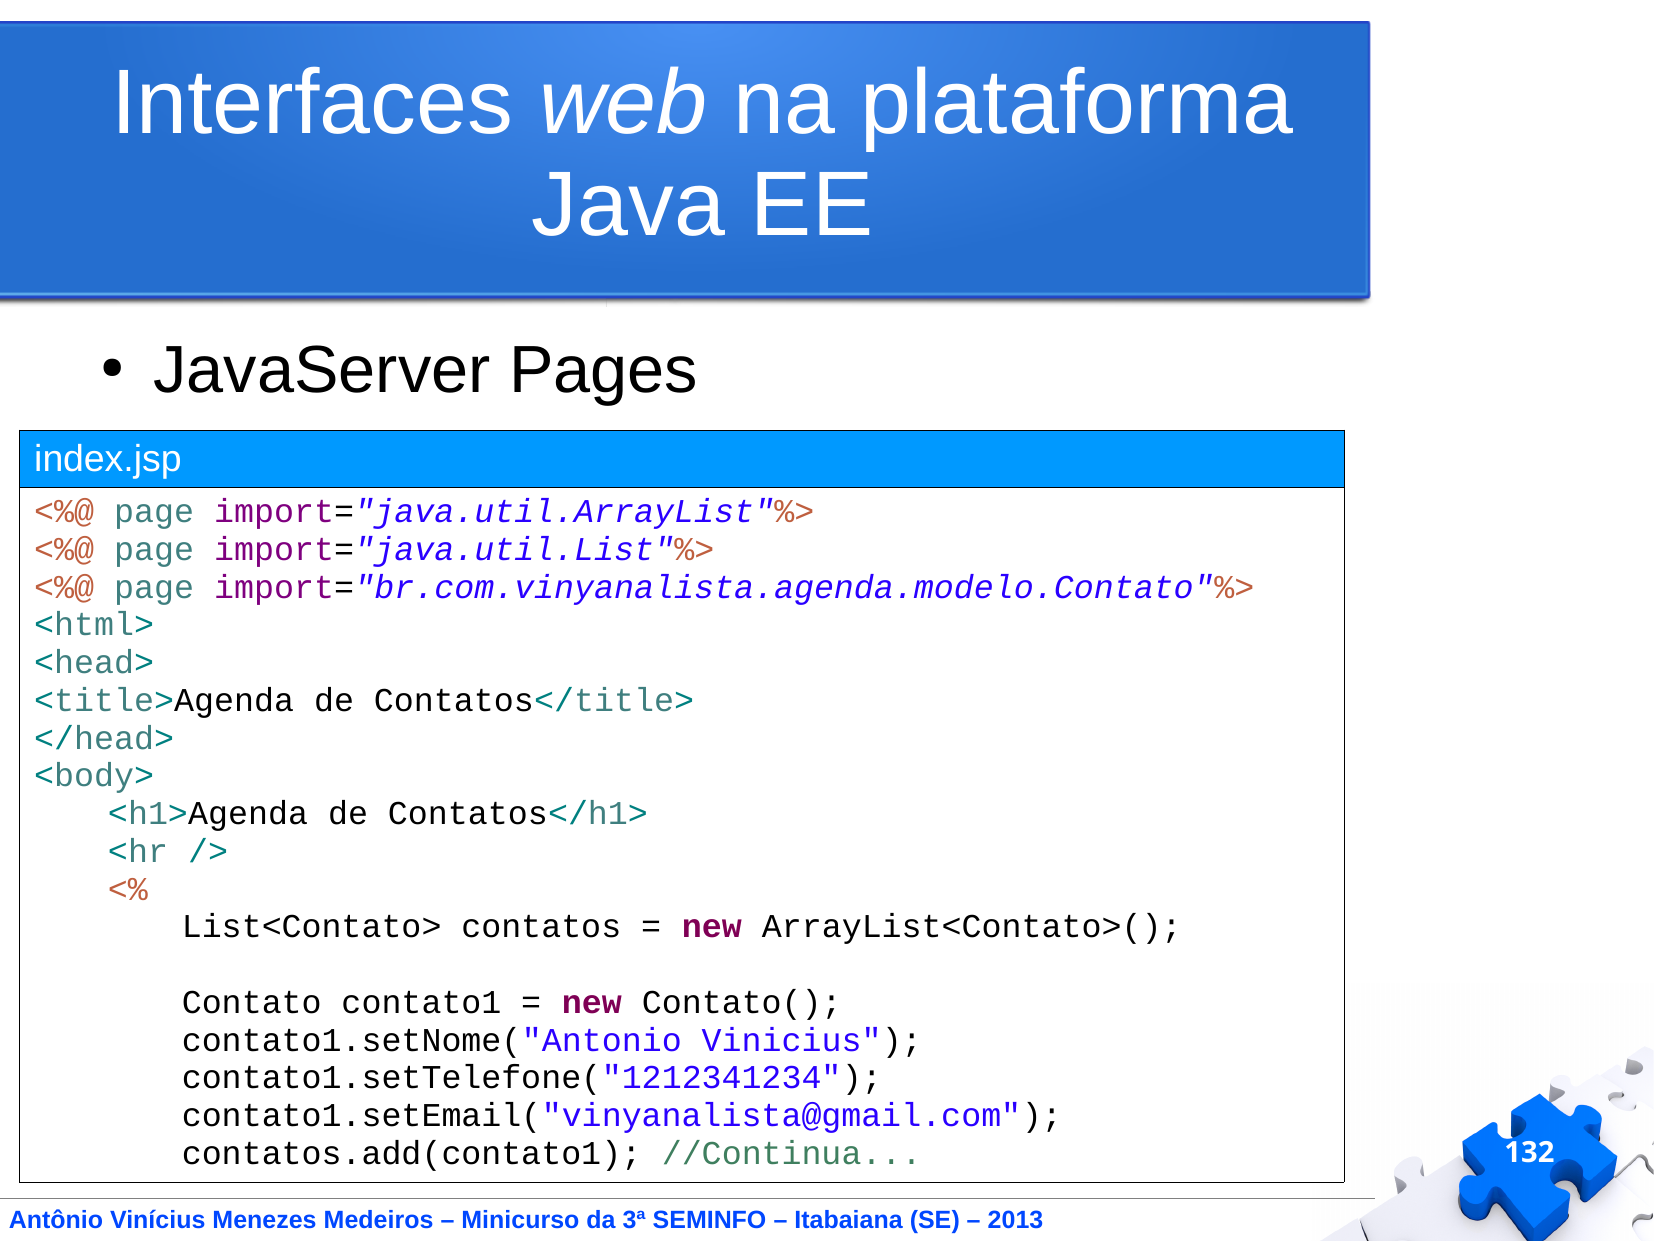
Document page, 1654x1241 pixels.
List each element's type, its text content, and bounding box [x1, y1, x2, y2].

picture [1311, 983, 1654, 1241]
table_header index.jsp [20, 431, 1344, 487]
list JavaServer Pages [82, 332, 1356, 1182]
picture [0, 21, 1375, 307]
title Interfaces web na plataforma Java EE [82, 49, 1323, 257]
table_cell <%@ page import="java.util.ArrayList"%> <%@ page import="java.util.List"%> <%@ page import="br.com.vinyanalista.agenda.modelo.Contato"%> <html> <head> <title>Agenda de Contatos</title> </head> <body> <h1>Agenda de Contatos</h1> <hr /> <% List<Contato> contatos = new ArrayList<Contato>(); Contato contato1 = new Contato(); contato1.setNome("Antonio Vinicius"); contato1.setTelefone("1212341234"); contato1.setEmail("vinyanalista@gmail.com"); contatos.add(contato1); //Continua... [20, 488, 1344, 1182]
